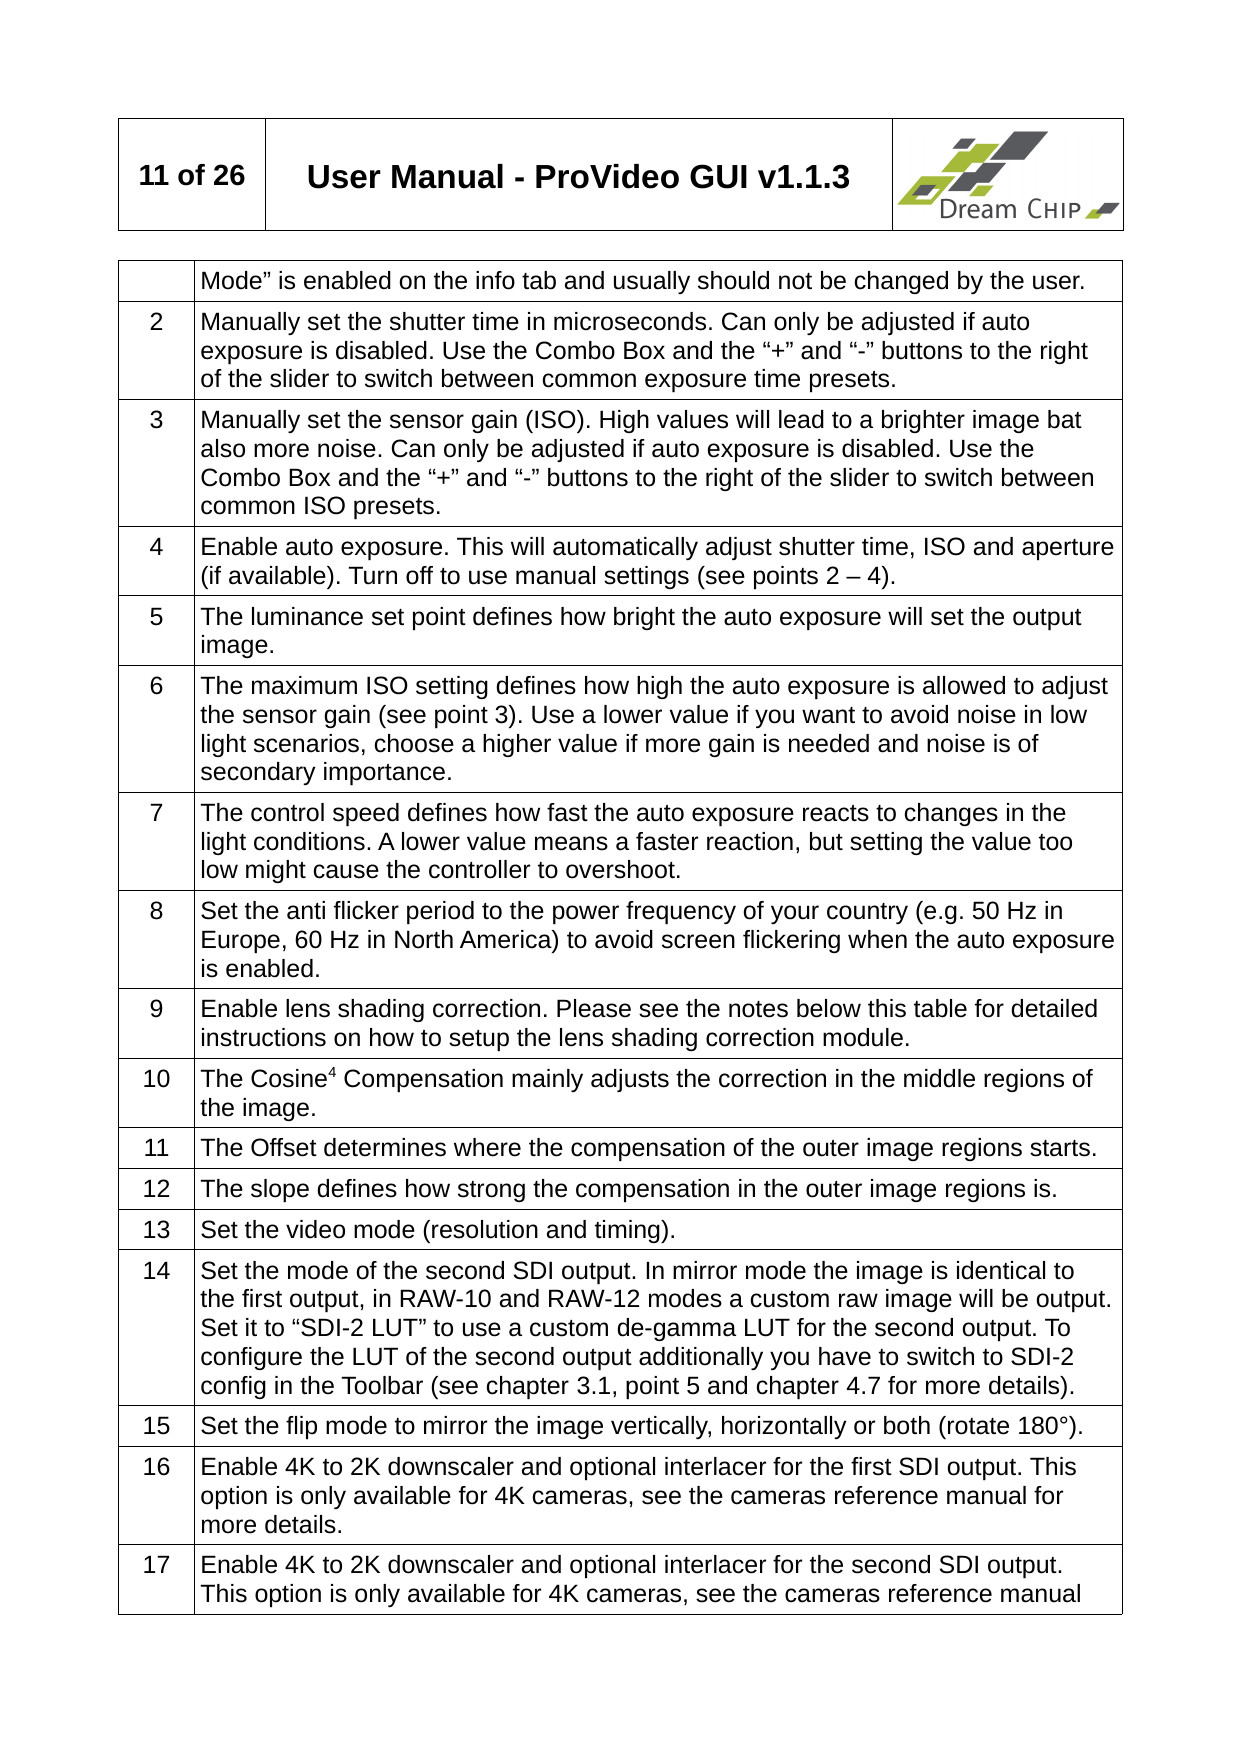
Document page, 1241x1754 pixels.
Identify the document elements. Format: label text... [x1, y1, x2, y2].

table_cell The Offset determines where the compensation of the outer image regions starts. [195, 1128, 1122, 1168]
table_cell 10 [119, 1059, 194, 1127]
table_cell 7 [119, 793, 194, 890]
table_cell 11 [119, 1128, 194, 1168]
table_cell Enable auto exposure. This will automatically adjust shutter time, ISO and aperture (if available). Turn off to use manual settings (see points 2 – 4). [195, 527, 1122, 595]
table_cell The Cosine4 Compensation mainly adjusts the correction in the middle regions of the image. [195, 1059, 1122, 1127]
table_cell 13 [119, 1210, 194, 1249]
table_cell 3 [119, 400, 194, 526]
table_cell Manually set the shutter time in microseconds. Can only be adjusted if auto exposure is disabled. Use the Combo Box and the “+” and “-” buttons to the right of the slider to switch between common exposure time presets. [195, 302, 1122, 399]
table_cell Enable 4K to 2K downscaler and optional interlacer for the first SDI output. This option is only available for 4K cameras, see the cameras reference manual for more details. [195, 1447, 1122, 1544]
table_cell 15 [119, 1406, 194, 1446]
table_cell Set the flip mode to mirror the image vertically, horizontally or both (rotate 180°). [195, 1406, 1122, 1446]
table_cell 4 [119, 527, 194, 595]
table_header [119, 261, 194, 301]
table_cell 14 [119, 1250, 194, 1405]
table_cell Set the video mode (resolution and timing). [195, 1210, 1122, 1249]
table_cell 16 [119, 1447, 194, 1544]
table_cell 17 [119, 1545, 194, 1613]
table_cell Manually set the sensor gain (ISO). High values will lead to a brighter image bat also more noise. Can only be adjusted if auto exposure is disabled. Use the Combo Box and the “+” and “-” buttons to the right of the slider to switch between common ISO presets. [195, 400, 1122, 526]
table_cell 9 [119, 989, 194, 1058]
table_cell Enable 4K to 2K downscaler and optional interlacer for the second SDI output. This option is only available for 4K cameras, see the cameras reference manual [195, 1545, 1122, 1613]
table_cell 8 [119, 891, 194, 988]
table_header Mode” is enabled on the info tab and usually should not be changed by the user. [195, 261, 1122, 301]
picture [897, 130, 1120, 220]
table_cell The slope defines how strong the compensation in the outer image regions is. [195, 1169, 1122, 1209]
table_cell Set the mode of the second SDI output. In mirror mode the image is identical to the first output, in RAW-10 and RAW-12 modes a custom raw image will be output. Set it to “SDI-2 LUT” to use a custom de-gamma LUT for the second output. To configure the LUT of the second output additionally you have to switch to SDI-2 config in the Toolbar (see chapter 3.1, point 5 and chapter 4.7 for more details). [195, 1250, 1122, 1405]
table_cell 5 [119, 596, 194, 665]
table_cell 6 [119, 666, 194, 792]
table_cell The luminance set point defines how bright the auto exposure will set the output image. [195, 596, 1122, 665]
table_cell The maximum ISO setting defines how high the auto exposure is allowed to adjust the sensor gain (see point 3). Use a lower value if you want to avoid noise in low light scenarios, choose a higher value if more gain is needed and noise is of secondary importance. [195, 666, 1122, 792]
table_cell 12 [119, 1169, 194, 1209]
table_cell 2 [119, 302, 194, 399]
table_cell The control speed defines how fast the auto exposure reacts to changes in the light conditions. A lower value means a faster reaction, but setting the value too low might cause the controller to overshoot. [195, 793, 1122, 890]
table_cell Set the anti flicker period to the power frequency of your country (e.g. 50 Hz in Europe, 60 Hz in North America) to avoid screen flickering when the auto exposure is enabled. [195, 891, 1122, 988]
table_cell Enable lens shading correction. Please see the notes below this table for detailed instructions on how to setup the lens shading correction module. [195, 989, 1122, 1058]
